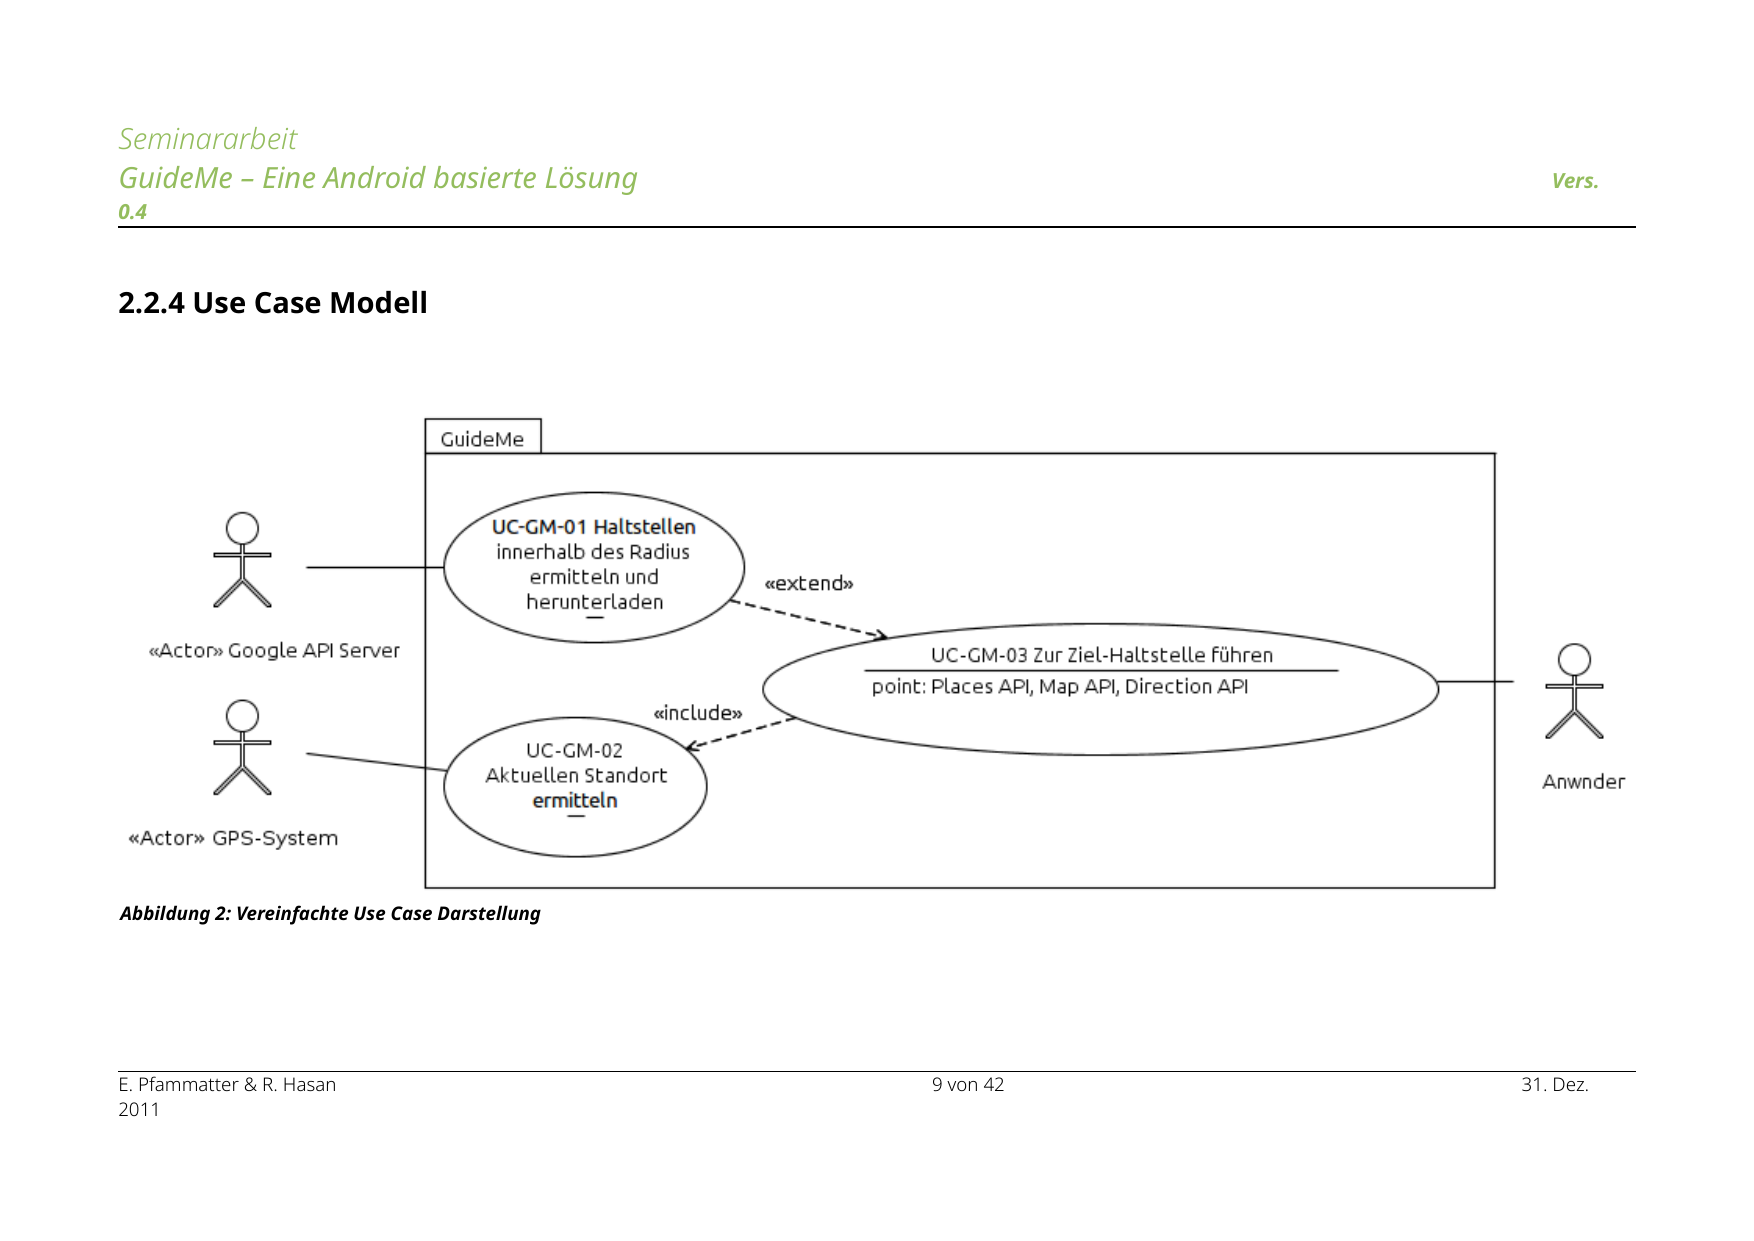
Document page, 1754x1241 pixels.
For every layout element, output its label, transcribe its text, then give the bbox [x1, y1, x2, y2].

subtitle 2.2.4 Use Case Modell [118, 282, 1636, 322]
picture [120, 406, 1635, 900]
text Abbildung 2: Vereinfachte Use Case Darstellung [120, 900, 1634, 926]
